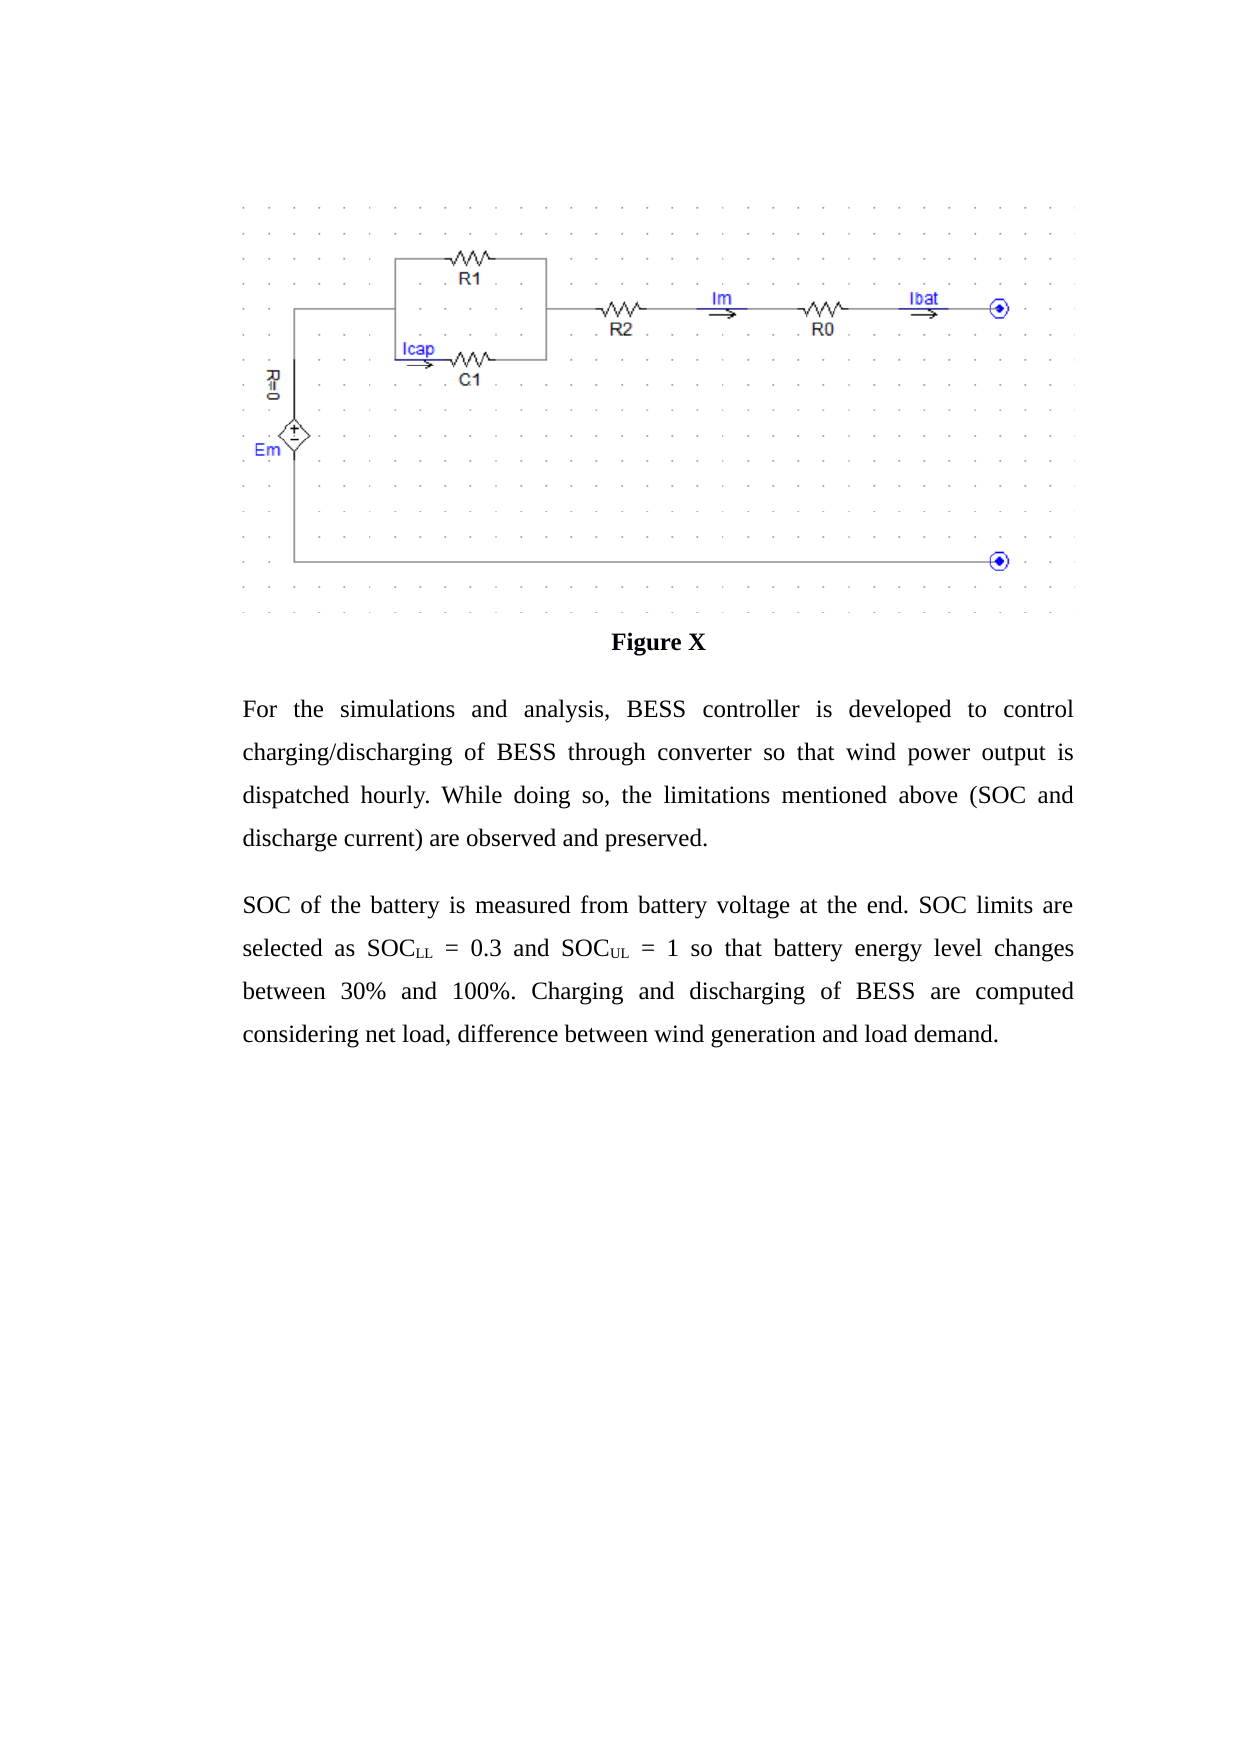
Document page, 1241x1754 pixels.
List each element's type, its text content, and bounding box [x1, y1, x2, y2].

picture [242, 206, 1075, 613]
text SOC of the battery is measured from battery voltage at the end. SOC limits are selected as SOCLL = 0.3 and SOCUL = 1 so that battery energy level changes between 30% and 100%. Charging and discharging of BESS are computed considering net load, difference between wind generation and load demand. [242, 890, 1075, 1048]
text For the simulations and analysis, BESS controller is developed to control charging/discharging of BESS through converter so that wind power output is dispatched hourly. While doing so, the limitations mentioned above (SOC and discharge current) are observed and preserved. [242, 694, 1075, 852]
text Figure X [242, 613, 1075, 656]
